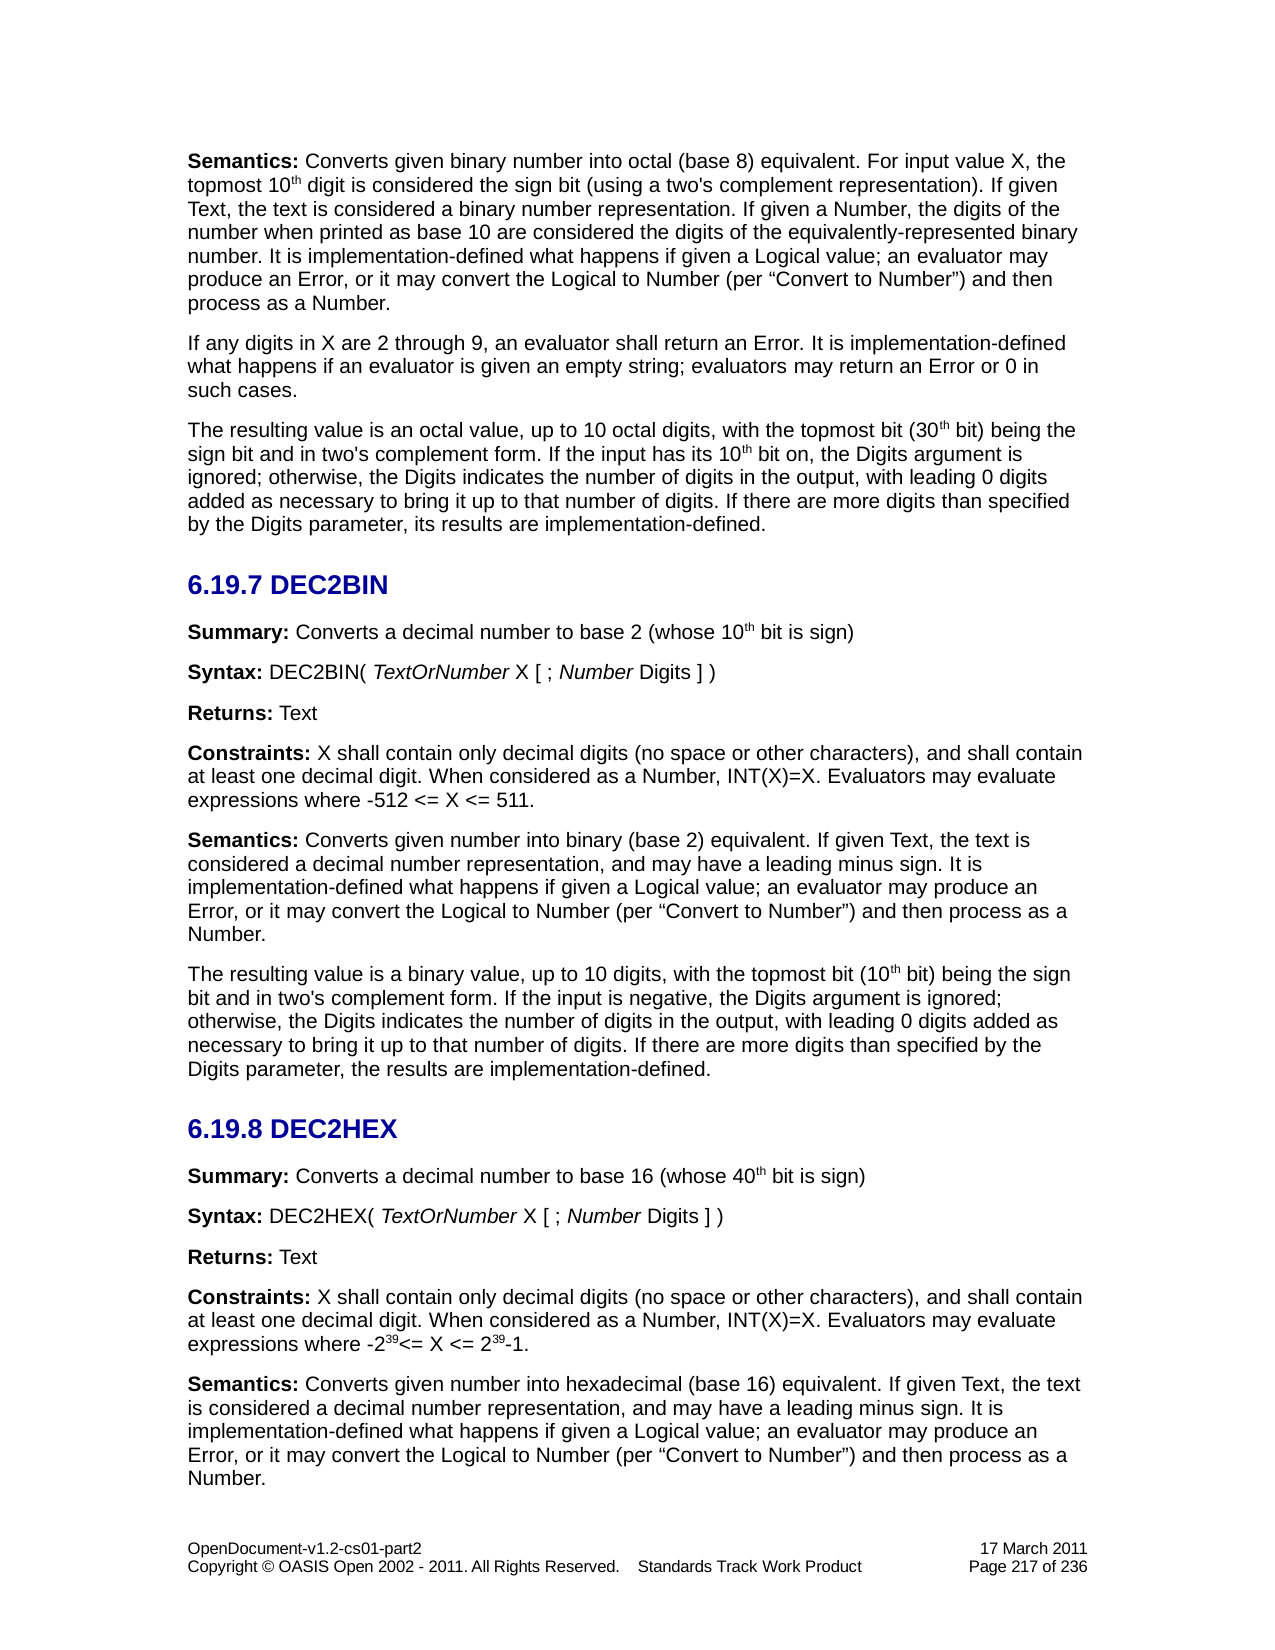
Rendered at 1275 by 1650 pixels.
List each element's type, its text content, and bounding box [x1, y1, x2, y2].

text Returns: Text [187, 701, 1088, 724]
text Constraints: X shall contain only decimal digits (no space or other characters), and shall contain at least one decimal digit. When considered as a Number, INT(X)=X. Evaluators may evaluate expressions where -512 <= X <= 511. [187, 741, 1088, 812]
text Constraints: X shall contain only decimal digits (no space or other characters), and shall contain at least one decimal digit. When considered as a Number, INT(X)=X. Evaluators may evaluate expressions where -239<= X <= 239-1. [187, 1285, 1088, 1356]
text The resulting value is an octal value, up to 10 octal digits, with the topmost bit (30th bit) being the sign bit and in two's complement form. If the input has its 10th bit on, the Digits argument is ignored; otherwise, the Digits indicates the number of digits in the output, with leading 0 digits added as necessary to bring it up to that number of digits. If there are more digits than specified by the Digits parameter, its results are implementation-defined. [187, 419, 1088, 536]
text Returns: Text [187, 1245, 1088, 1269]
text Syntax: DEC2HEX( TextOrNumber X [ ; Number Digits ] ) [187, 1205, 1088, 1228]
text Syntax: DEC2BIN( TextOrNumber X [ ; Number Digits ] ) [187, 661, 1088, 684]
text Semantics: Converts given number into hexadecimal (base 16) equivalent. If given Text, the text is considered a decimal number representation, and may have a leading minus sign. It is implementation-defined what happens if given a Logical value; an evaluator may produce an Error, or it may convert the Logical to Number (per “Convert to Number”) and then process as a Number. [187, 1373, 1088, 1490]
text If any digits in X are 2 through 9, an evaluator shall return an Error. It is implementation-defined what happens if an evaluator is given an empty string; evaluators may return an Error or 0 in such cases. [187, 331, 1088, 402]
text Semantics: Converts given number into binary (base 2) equivalent. If given Text, the text is considered a decimal number representation, and may have a leading minus sign. It is implementation-defined what happens if given a Logical value; an evaluator may produce an Error, or it may convert the Logical to Number (per “Convert to Number”) and then process as a Number. [187, 828, 1088, 946]
subtitle DEC2BIN [187, 570, 1088, 600]
text Summary: Converts a decimal number to base 16 (whose 40th bit is sign) [187, 1165, 1088, 1188]
text The resulting value is a binary value, up to 10 digits, with the topmost bit (10th bit) being the sign bit and in two's complement form. If the input is negative, the Digits argument is ignored; otherwise, the Digits indicates the number of digits in the output, with leading 0 digits added as necessary to bring it up to that number of digits. If there are more digits than specified by the Digits parameter, the results are implementation-defined. [187, 963, 1088, 1081]
text Semantics: Converts given binary number into octal (base 8) equivalent. For input value X, the topmost 10th digit is considered the sign bit (using a two's complement representation). If given Text, the text is considered a binary number representation. If given a Number, the digits of the number when printed as base 10 are considered the digits of the equivalently-represented binary number. It is implementation-defined what happens if given a Logical value; an evaluator may produce an Error, or it may convert the Logical to Number (per “Convert to Number”) and then process as a Number. [187, 150, 1088, 315]
subtitle DEC2HEX [187, 1114, 1088, 1144]
text Summary: Converts a decimal number to base 2 (whose 10th bit is sign) [187, 621, 1088, 644]
